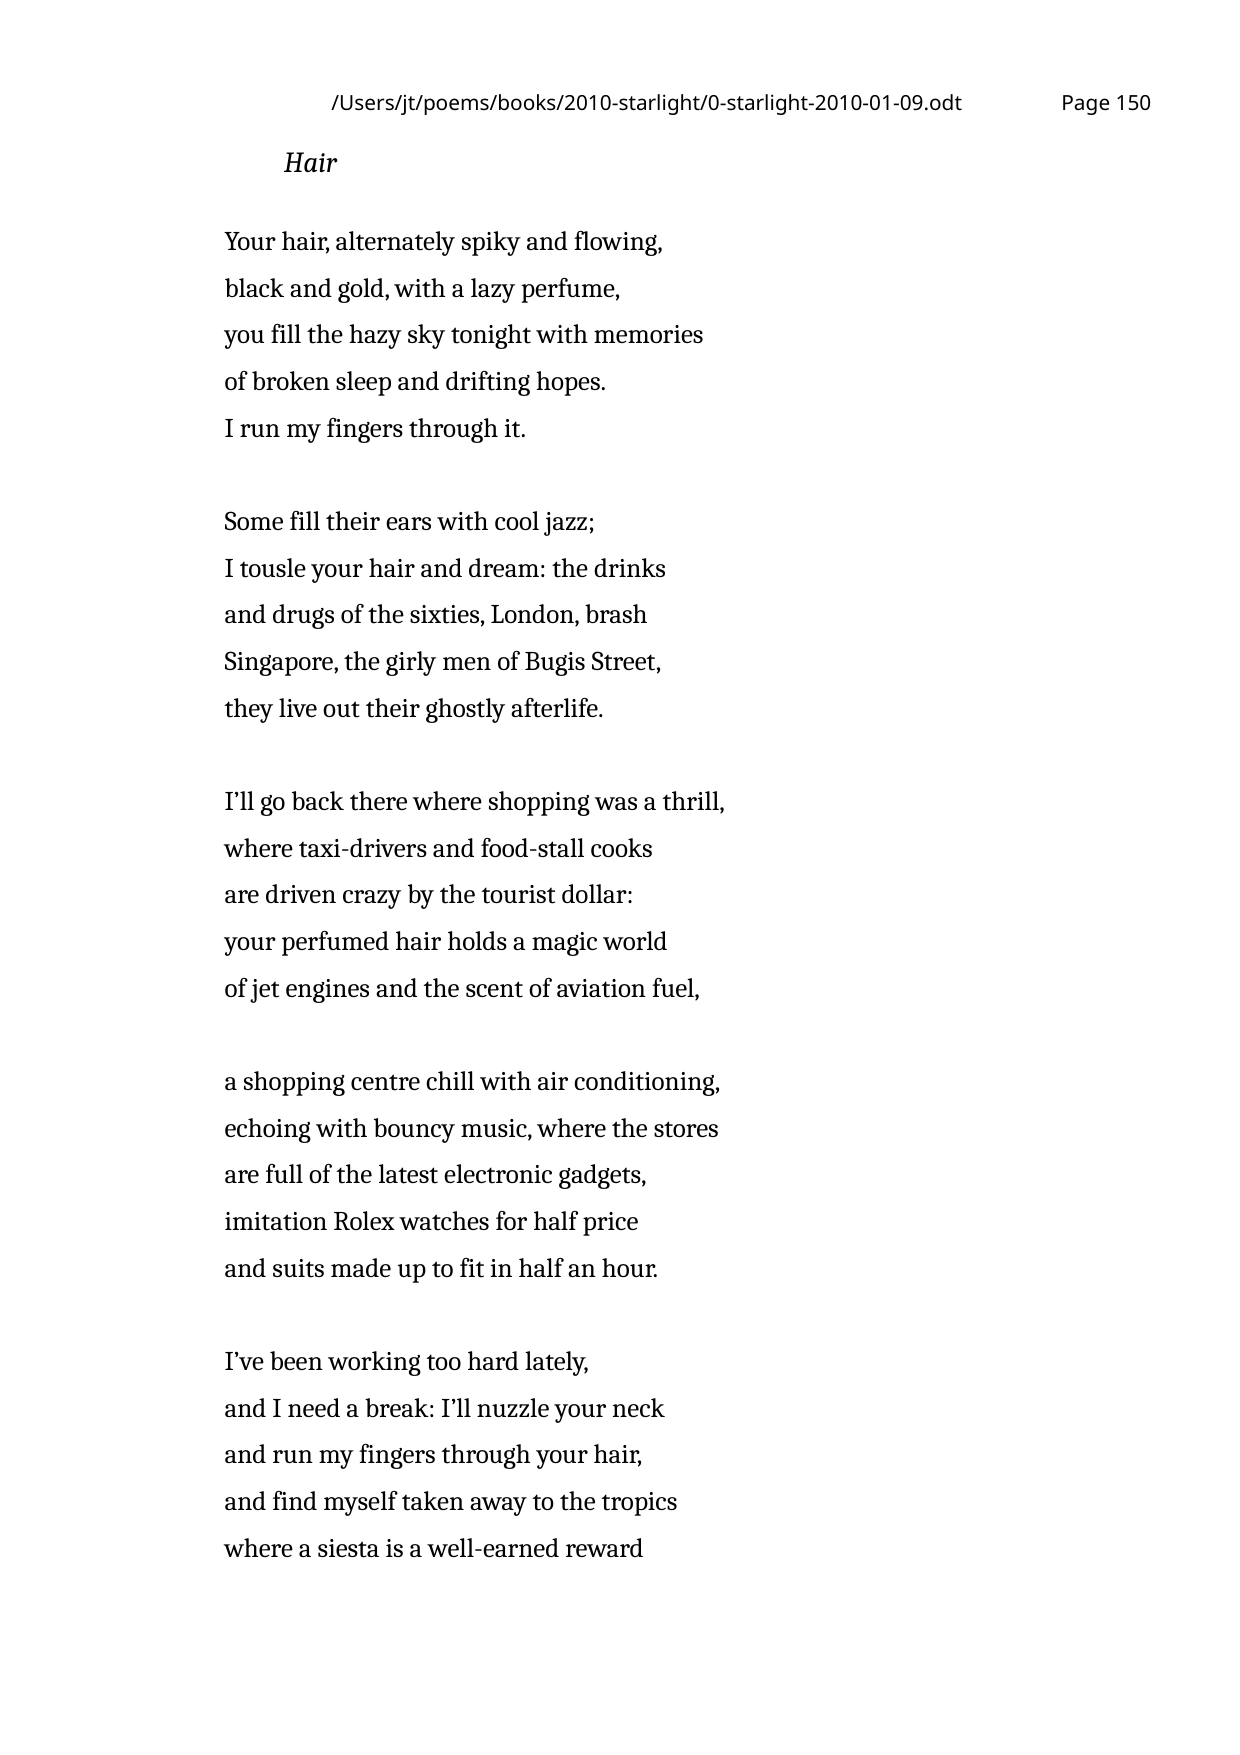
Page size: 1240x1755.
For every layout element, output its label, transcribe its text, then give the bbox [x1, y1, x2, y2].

text of broken sleep and drifting hopes. [224, 366, 1151, 397]
text and suits made up to fit in half an hour. [224, 1253, 1151, 1284]
text black and gold, with a lazy perfume, [224, 273, 1151, 304]
text Your hair, alternately spiky and flowing, [224, 226, 1151, 257]
text where a siesta is a well-earned reward [224, 1533, 1151, 1564]
text Some fill their ears with cool jazz; [224, 506, 1151, 537]
text a shopping centre chill with air conditioning, [224, 1066, 1151, 1097]
text imitation Rolex watches for half price [224, 1206, 1151, 1237]
text your perfumed hair holds a magic world [224, 926, 1151, 957]
text I’ve been working too hard lately, [224, 1346, 1151, 1377]
text and find myself taken away to the tropics [224, 1486, 1151, 1517]
text they live out their ghostly afterlife. [224, 693, 1151, 724]
text echoing with bouncy music, where the stores [224, 1113, 1151, 1144]
text and drugs of the sixties, London, brash [224, 599, 1151, 631]
text I tousle your hair and dream: the drinks [224, 553, 1151, 584]
text I run my fingers through it. [224, 413, 1151, 444]
text Singapore, the girly men of Bugis Street, [224, 646, 1151, 677]
text where taxi-drivers and food-stall cooks [224, 833, 1151, 864]
text are driven crazy by the tourist dollar: [224, 879, 1151, 911]
text and I need a break: I’ll nuzzle your neck [224, 1393, 1151, 1424]
text of jet engines and the scent of aviation fuel, [224, 973, 1151, 1004]
text you fill the hazy sky tonight with memories [224, 319, 1151, 351]
text I’ll go back there where shopping was a thrill, [224, 786, 1151, 817]
text are full of the latest electronic gadgets, [224, 1159, 1151, 1191]
title Hair [283, 146, 1062, 180]
text and run my fingers through your hair, [224, 1439, 1151, 1471]
